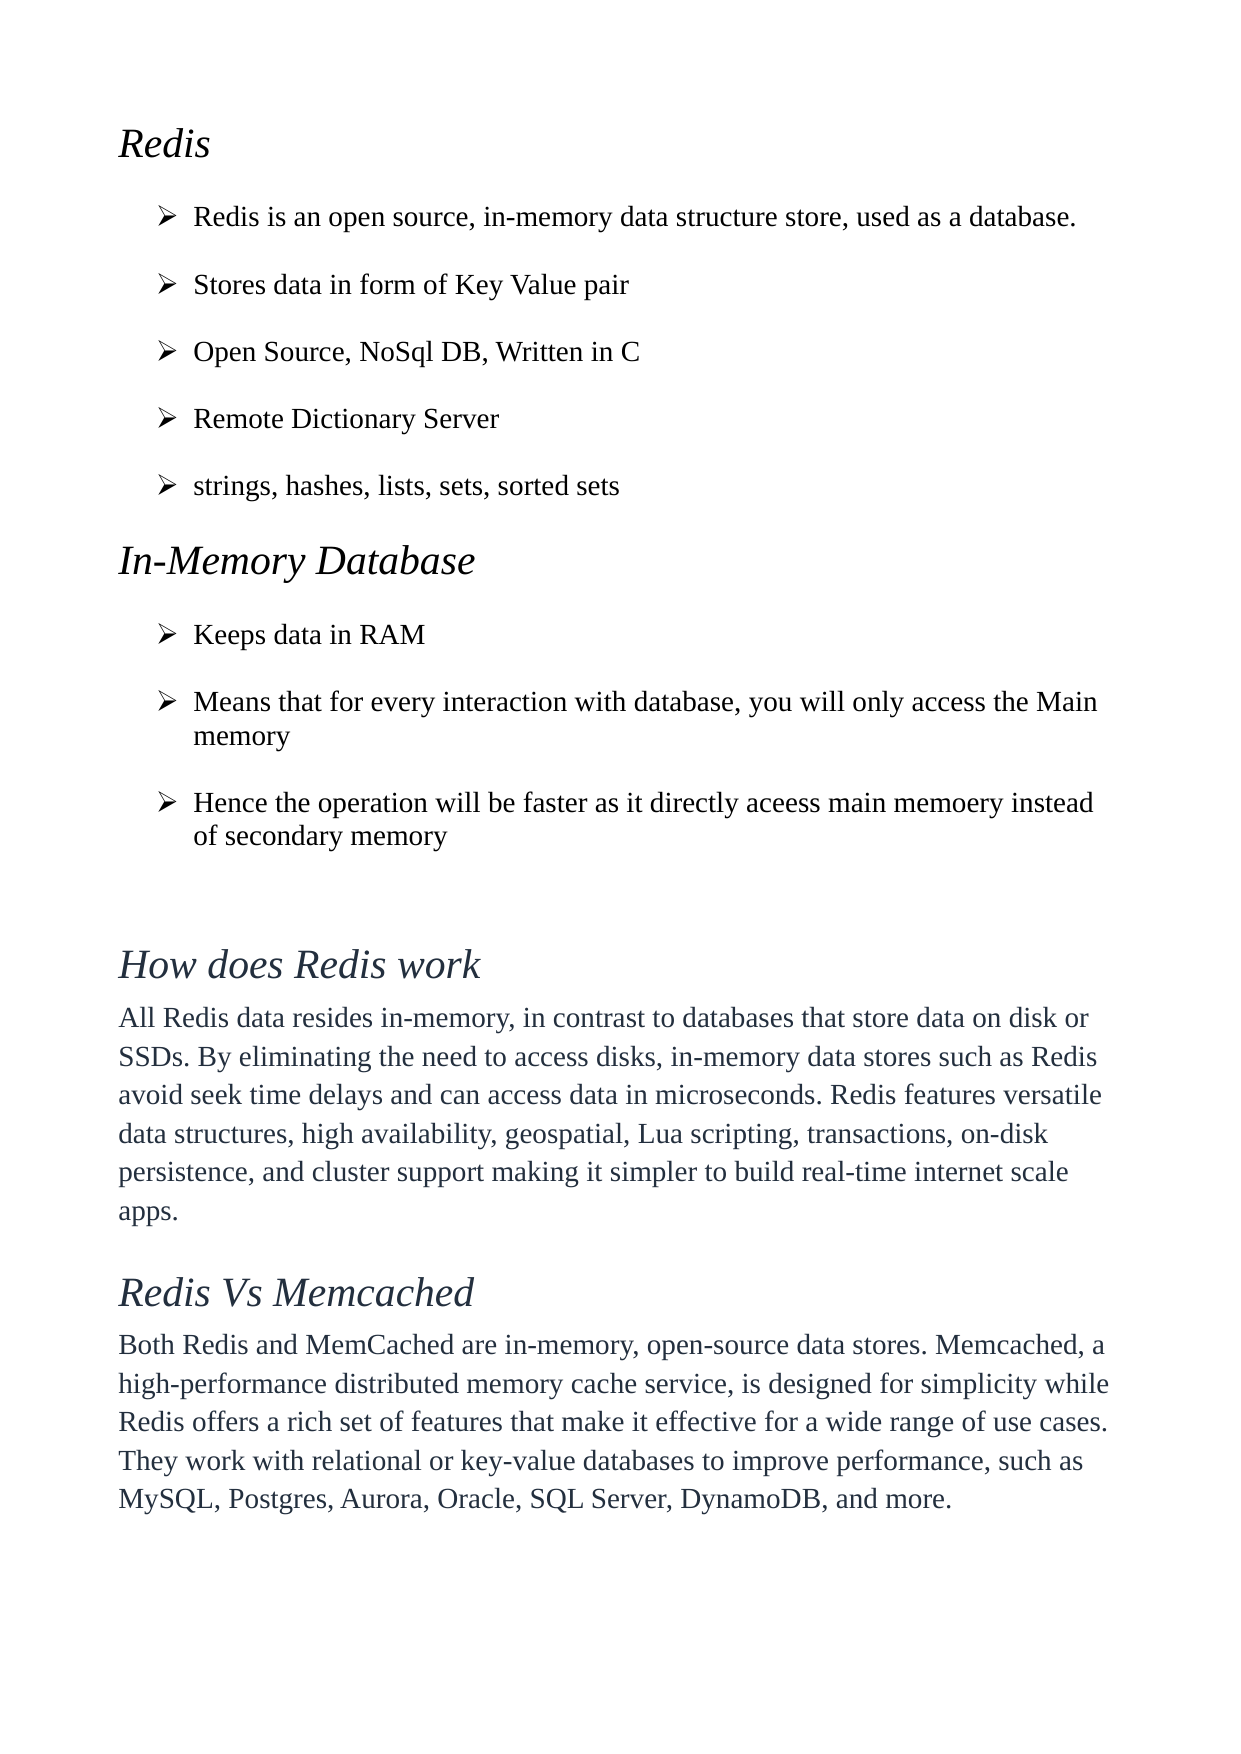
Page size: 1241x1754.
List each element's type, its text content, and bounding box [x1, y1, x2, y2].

text Both Redis and MemCached are in-memory, open-source data stores. Memcached, a high-performance distributed memory cache service, is designed for simplicity while Redis offers a rich set of features that make it effective for a wide range of use cases. They work with relational or key-value databases to improve performance, such as MySQL, Postgres, Aurora, Oracle, SQL Server, DynamoDB, and more. [118, 1327, 1122, 1515]
list Stores data in form of Key Value pair [156, 267, 1122, 300]
list Keeps data in RAM [156, 617, 1122, 651]
subtitle Redis Vs Memcached [118, 1267, 1122, 1315]
list Redis is an open source, in-memory data structure store, used as a database. [156, 199, 1122, 233]
list Hence the operation will be faster as it directly aceess main memoery instead of secondary memory [156, 785, 1122, 852]
list strings, hashes, lists, sets, sorted sets [156, 468, 1122, 502]
list Open Source, NoSql DB, Written in C [156, 334, 1122, 368]
text Redis [118, 118, 1122, 166]
text In-Memory Database [118, 536, 1122, 583]
text All Redis data resides in-memory, in contrast to databases that store data on disk or SSDs. By eliminating the need to access disks, in-memory data stores such as Redis avoid seek time delays and can access data in microseconds. Redis features versatile data structures, high availability, geospatial, Lua scripting, transactions, on-disk persistence, and cluster support making it simpler to build real-time internet scale apps. [118, 1000, 1122, 1227]
subtitle How does Redis work [118, 940, 1122, 988]
list Means that for every interaction with database, you will only access the Main memory [156, 684, 1122, 751]
list Remote Dictionary Server [156, 401, 1122, 435]
